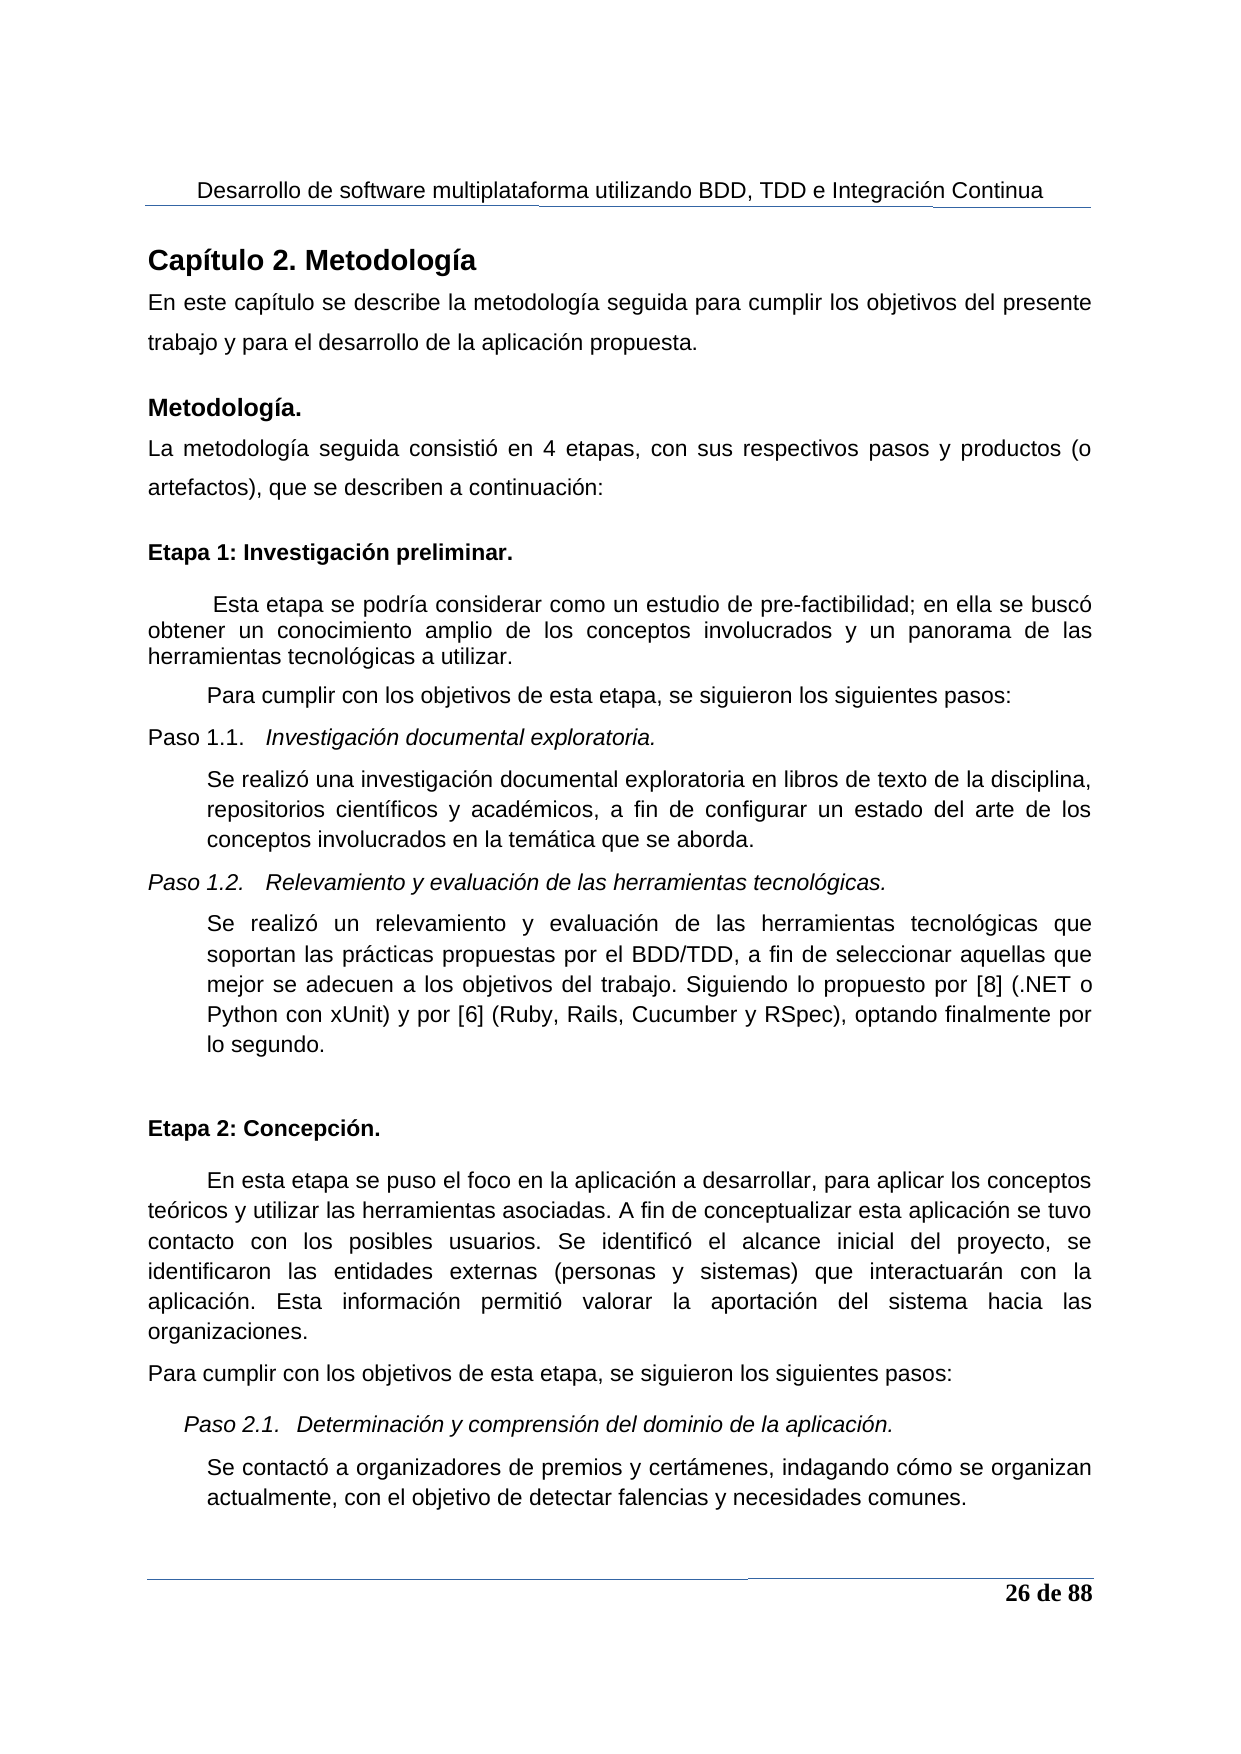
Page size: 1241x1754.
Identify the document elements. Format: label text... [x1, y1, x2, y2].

text En este capítulo se describe la metodología seguida para cumplir los objetivos del presente trabajo y para el desarrollo de la aplicación propuesta. [148, 289, 1093, 355]
list Se contactó a organizadores de premios y certámenes, indagando cómo se organizan actualmente, con el objetivo de detectar falencias y necesidades comunes. [207, 1453, 1093, 1510]
text En esta etapa se puso el foco en la aplicación a desarrollar, para aplicar los conceptos teóricos y utilizar las herramientas asociadas. A fin de conceptualizar esta aplicación se tuvo contacto con los posibles usuarios. Se identificó el alcance inicial del proyecto, se identificaron las entidades externas (personas y sistemas) que interactuarán con la aplicación. Esta información permitió valorar la aportación del sistema hacia las organizaciones. [148, 1167, 1093, 1344]
text Esta etapa se podría considerar como un estudio de pre-factibilidad; en ella se buscó obtener un conocimiento amplio de los conceptos involucrados y un panorama de las herramientas tecnológicas a utilizar. [148, 591, 1093, 669]
text La metodología seguida consistió en 4 etapas, con sus respectivos pasos y productos (o artefactos), que se describen a continuación: [148, 434, 1093, 500]
text Para cumplir con los objetivos de esta etapa, se siguieron los siguientes pasos: [148, 1360, 1093, 1387]
subtitle Metodología. [148, 393, 1093, 422]
text Para cumplir con los objetivos de esta etapa, se siguieron los siguientes pasos: [148, 682, 1093, 708]
list Investigación documental exploratoria. [148, 724, 1093, 750]
subtitle Etapa 2: Concepción. [148, 1115, 1093, 1142]
list Determinación y comprensión del dominio de la aplicación. [177, 1411, 1093, 1438]
subtitle Etapa 1: Investigación preliminar. [148, 538, 1093, 565]
list Relevamiento y evaluación de las herramientas tecnológicas. [148, 868, 1093, 895]
list Se realizó un relevamiento y evaluación de las herramientas tecnológicas que soportan las prácticas propuestas por el BDD/TDD, a fin de seleccionar aquellas que mejor se adecuen a los objetivos del trabajo. Siguiendo lo propuesto por [8] (.NET o Python con xUnit) y por [6] (Ruby, Rails, Cucumber y RSpec), optando finalmente por lo segundo. [148, 910, 1093, 1058]
text Se realizó una investigación documental exploratoria en libros de texto de la disciplina, repositorios científicos y académicos, a fin de configurar un estado del arte de los conceptos involucrados en la temática que se aborda. [207, 766, 1093, 853]
subtitle Capítulo 2. Metodología [148, 243, 1093, 277]
